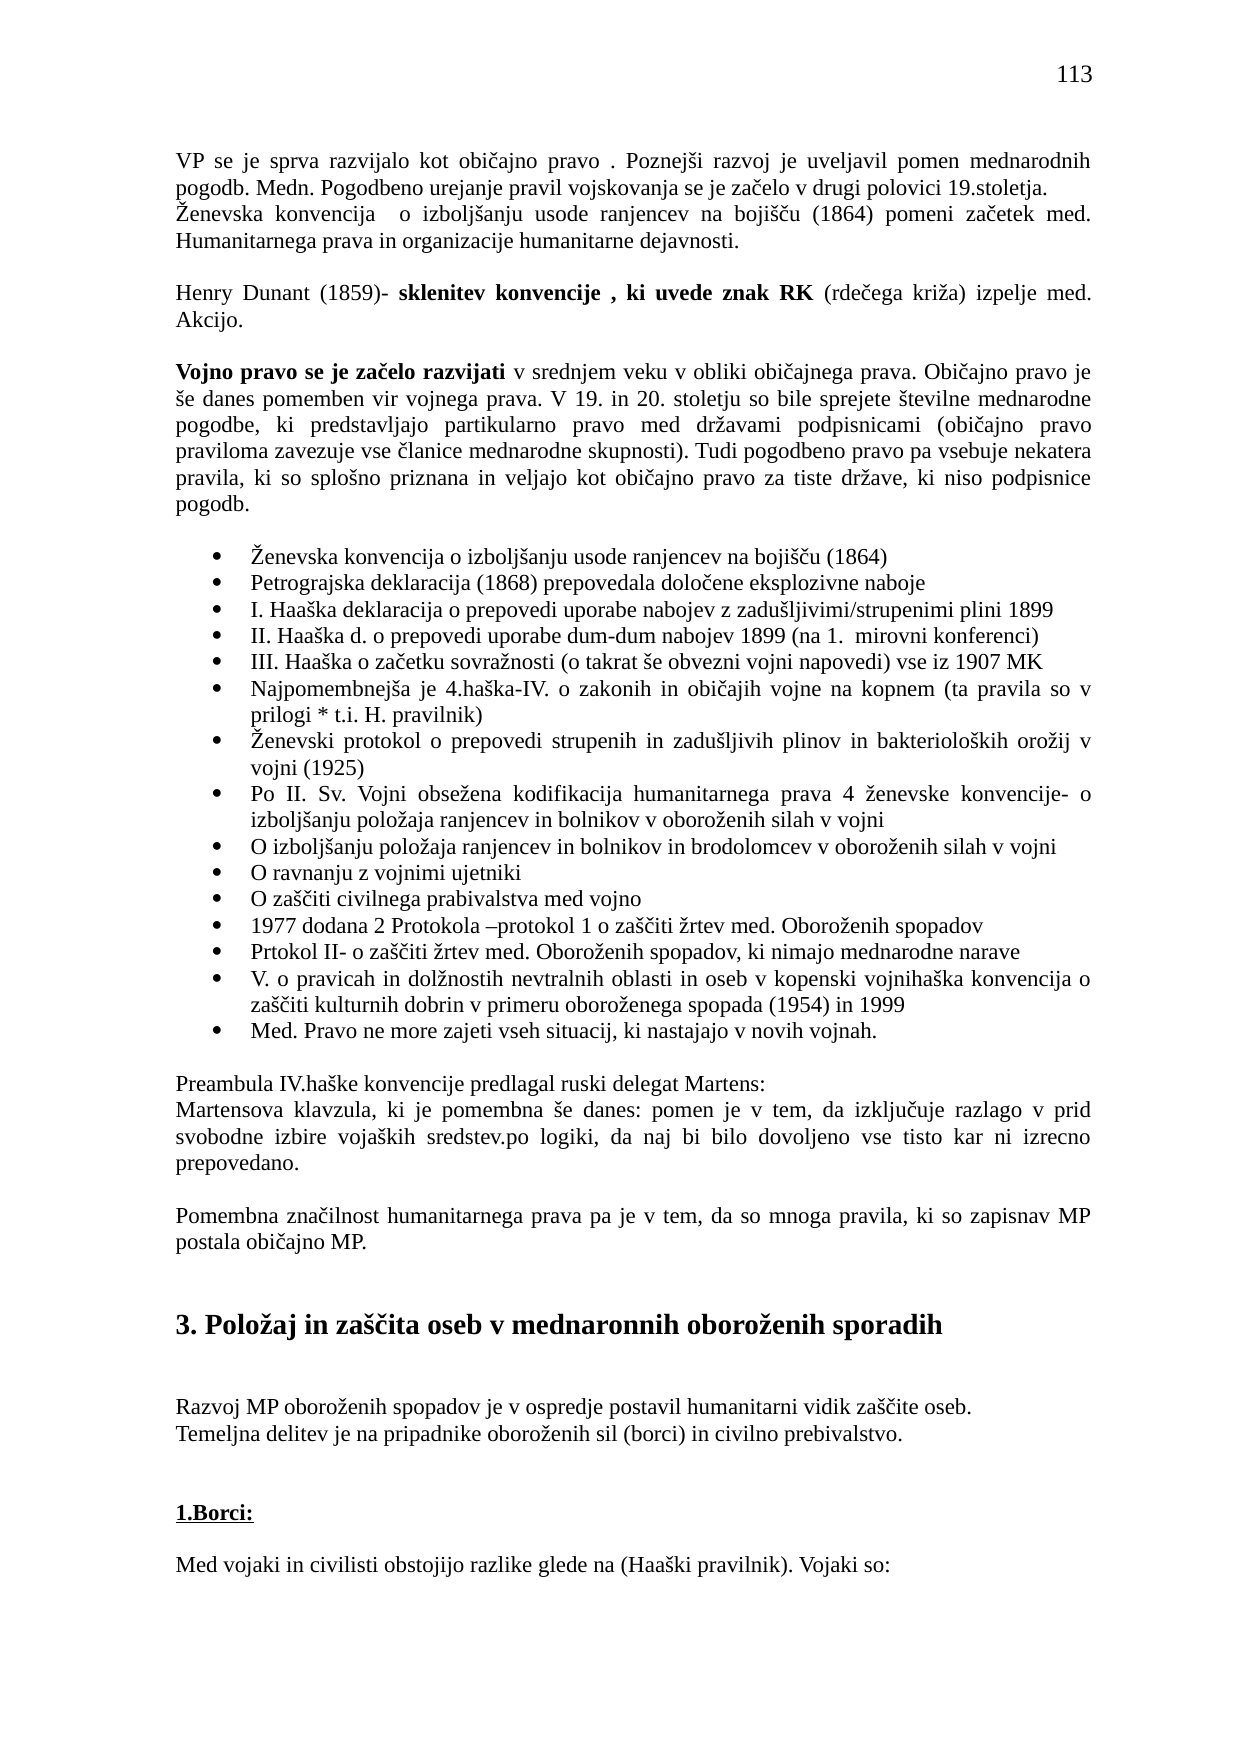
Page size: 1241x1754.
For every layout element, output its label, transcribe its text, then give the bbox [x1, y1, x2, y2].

text 3. Položaj in zaščita oseb v mednaronnih oboroženih sporadih [175, 1307, 1093, 1341]
list Prtokol II- o zaščiti žrtev med. Oboroženih spopadov, ki nimajo mednarodne narave [213, 938, 1093, 964]
list O ravnanju z vojnimi ujetniki [213, 859, 1093, 886]
list I. Haaška deklaracija o prepovedi uporabe nabojev z zadušljivimi/strupenimi plini 1899 [213, 596, 1093, 622]
text 1.Borci: [175, 1499, 1093, 1525]
list Ženevski protokol o prepovedi strupenih in zadušljivih plinov in bakterioloških orožij v vojni (1925) [213, 727, 1093, 780]
text Martensova klavzula, ki je pomembna še danes: pomen je v tem, da izključuje razlago v prid svobodne izbire vojaških sredstev.po logiki, da naj bi bilo dovoljeno vse tisto kar ni izrecno prepovedano. [175, 1096, 1093, 1175]
text Razvoj MP oboroženih spopadov je v ospredje postavil humanitarni vidik zaščite oseb. [175, 1393, 1093, 1420]
list 1977 dodana 2 Protokola –protokol 1 o zaščiti žrtev med. Oboroženih spopadov [213, 912, 1093, 938]
text Ženevska konvencija o izboljšanju usode ranjencev na bojišču (1864) pomeni začetek med. Humanitarnega prava in organizacije humanitarne dejavnosti. [175, 200, 1093, 253]
text Henry Dunant (1859)- sklenitev konvencije , ki uvede znak RK (rdečega križa) izpelje med. Akcijo. [175, 279, 1093, 332]
list O zaščiti civilnega prabivalstva med vojno [213, 886, 1093, 912]
list Ženevska konvencija o izboljšanju usode ranjencev na bojišču (1864) [213, 543, 1093, 569]
text Preambula IV.haške konvencije predlagal ruski delegat Martens: [175, 1070, 1093, 1096]
list V. o pravicah in dolžnostih nevtralnih oblasti in oseb v kopenski vojnihaška konvencija o zaščiti kulturnih dobrin v primeru oboroženega spopada (1954) in 1999 [213, 964, 1093, 1017]
list Petrograjska deklaracija (1868) prepovedala določene eksplozivne naboje [213, 569, 1093, 596]
text Med vojaki in civilisti obstojijo razlike glede na (Haaški pravilnik). Vojaki so: [175, 1552, 1093, 1578]
text Temeljna delitev je na pripadnike oboroženih sil (borci) in civilno prebivalstvo. [175, 1420, 1093, 1446]
text Pomembna značilnost humanitarnega prava pa je v tem, da so mnoga pravila, ki so zapisnav MP postala običajno MP. [175, 1202, 1093, 1254]
list Po II. Sv. Vojni obsežena kodifikacija humanitarnega prava 4 ženevske konvencije- o izboljšanju položaja ranjencev in bolnikov v oboroženih silah v vojni [213, 780, 1093, 833]
list Med. Pravo ne more zajeti vseh situacij, ki nastajajo v novih vojnah. [213, 1017, 1093, 1044]
list Najpomembnejša je 4.haška-IV. o zakonih in običajih vojne na kopnem (ta pravila so v prilogi * t.i. H. pravilnik) [213, 675, 1093, 727]
list III. Haaška o začetku sovražnosti (o takrat še obvezni vojni napovedi) vse iz 1907 MK [213, 648, 1093, 675]
list O izboljšanju položaja ranjencev in bolnikov in brodolomcev v oboroženih silah v vojni [213, 833, 1093, 859]
list II. Haaška d. o prepovedi uporabe dum-dum nabojev 1899 (na 1. mirovni konferenci) [213, 622, 1093, 648]
text Vojno pravo se je začelo razvijati v srednjem veku v obliki običajnega prava. Običajno pravo je še danes pomemben vir vojnega prava. V 19. in 20. stoletju so bile sprejete številne mednarodne pogodbe, ki predstavljajo partikularno pravo med državami podpisnicami (običajno pravo praviloma zavezuje vse članice mednarodne skupnosti). Tudi pogodbeno pravo pa vsebuje nekatera pravila, ki so splošno priznana in veljajo kot običajno pravo za tiste države, ki niso podpisnice pogodb. [175, 358, 1093, 517]
text VP se je sprva razvijalo kot običajno pravo . Poznejši razvoj je uveljavil pomen mednarodnih pogodb. Medn. Pogodbeno urejanje pravil vojskovanja se je začelo v drugi polovici 19.stoletja. [175, 148, 1093, 200]
